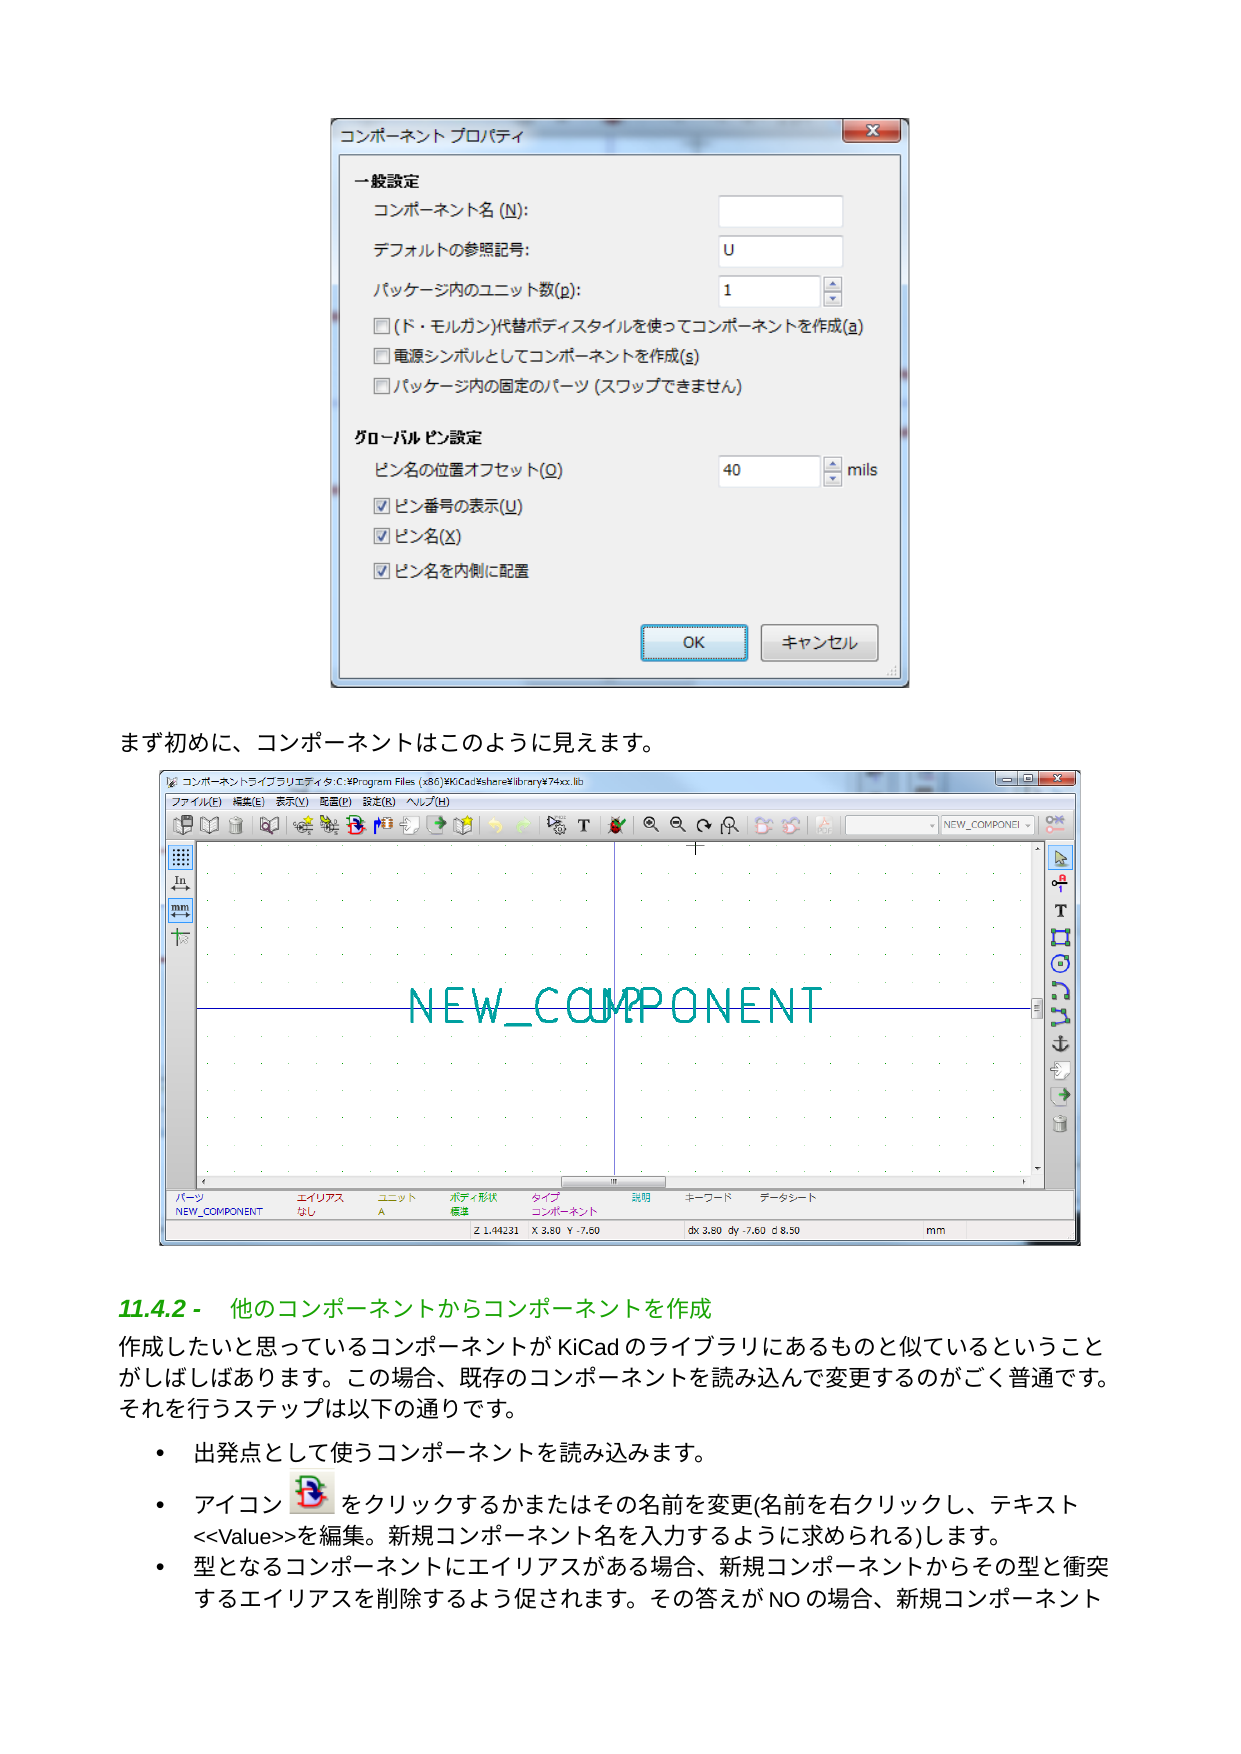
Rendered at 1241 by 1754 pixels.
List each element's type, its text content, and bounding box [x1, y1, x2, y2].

text 作成したいと思っているコンポーネントがKiCadのライブラリにあるものと似ているということがしばしばあります。この場合、既存のコンポーネントを読み込んで変更するのがごく普通です。それを行うステップは以下の通りです。 [118, 1331, 1122, 1424]
picture [159, 770, 1081, 1246]
list アイコン をクリックするかまたはその名前を変更(名前を右クリックし、テキスト<<Value>>を編集。新規コンポーネント名を入力するように求められる)します。 [156, 1468, 1122, 1551]
list 型となるコンポーネントにエイリアスがある場合、新規コンポーネントからその型と衝突するエイリアスを削除するよう促されます。その答えがNOの場合、新規コンポーネント [156, 1551, 1122, 1614]
list 出発点として使うコンポーネントを読み込みます。 [156, 1437, 1122, 1468]
text まず初めに、コンポーネントはこのように見えます。 [118, 727, 1122, 758]
picture [330, 118, 910, 688]
picture [289, 1468, 335, 1514]
subtitle 他のコンポーネントからコンポーネントを作成 [118, 1293, 1122, 1324]
